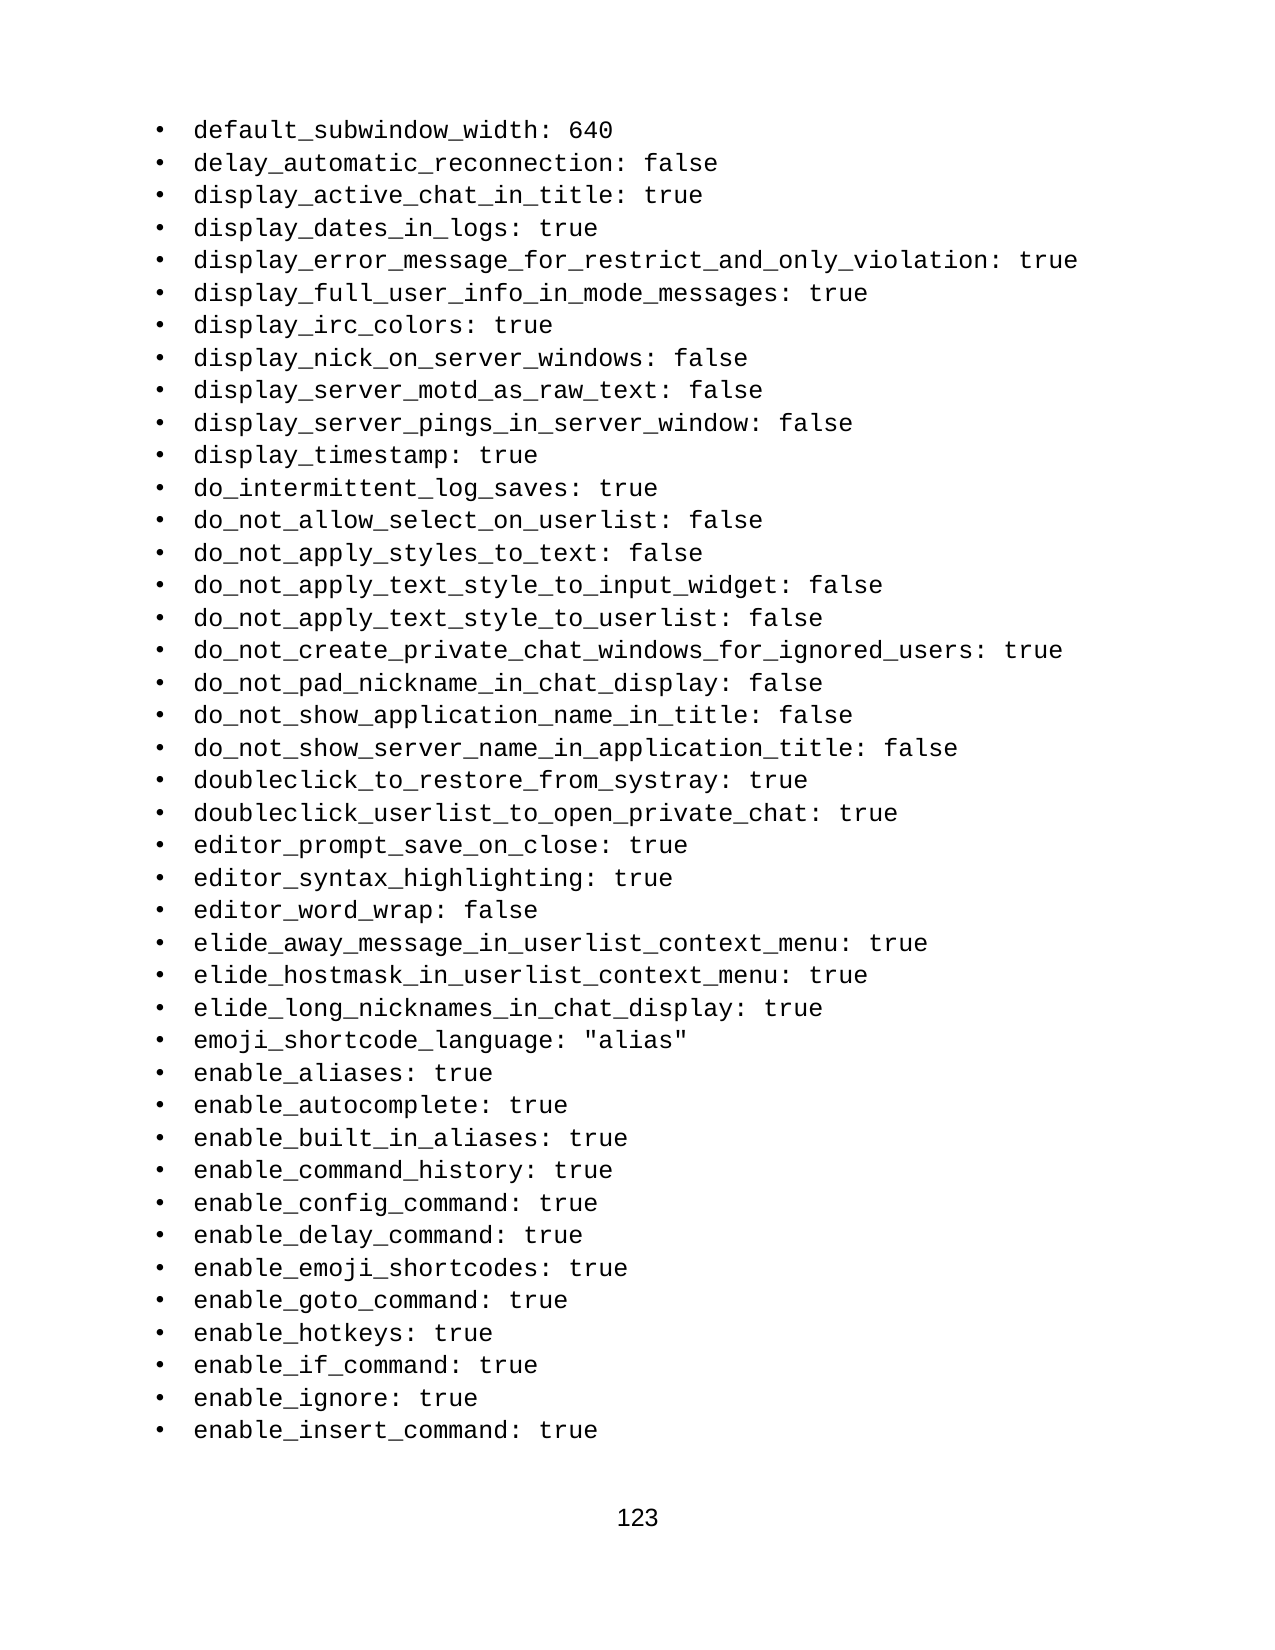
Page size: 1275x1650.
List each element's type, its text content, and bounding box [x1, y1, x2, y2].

list editor_syntax_highlighting: true [156, 866, 1157, 894]
list enable_goto_command: true [156, 1288, 1157, 1316]
list elide_hostmask_in_userlist_context_menu: true [156, 963, 1157, 991]
list do_not_pad_nickname_in_chat_display: false [156, 671, 1157, 699]
list display_server_motd_as_raw_text: false [156, 378, 1157, 406]
list enable_insert_command: true [156, 1418, 1157, 1446]
list display_server_pings_in_server_window: false [156, 411, 1157, 439]
list doubleclick_to_restore_from_systray: true [156, 768, 1157, 796]
list display_error_message_for_restrict_and_only_violation: true [156, 248, 1157, 276]
list enable_command_history: true [156, 1158, 1157, 1186]
list enable_delay_command: true [156, 1223, 1157, 1251]
list delay_automatic_reconnection: false [156, 151, 1157, 179]
list enable_ignore: true [156, 1386, 1157, 1414]
list do_not_create_private_chat_windows_for_ignored_users: true [156, 638, 1157, 666]
list enable_if_command: true [156, 1353, 1157, 1381]
list editor_word_wrap: false [156, 898, 1157, 926]
list enable_aliases: true [156, 1061, 1157, 1089]
list elide_long_nicknames_in_chat_display: true [156, 996, 1157, 1024]
list do_intermittent_log_saves: true [156, 476, 1157, 504]
list editor_prompt_save_on_close: true [156, 833, 1157, 861]
list enable_hotkeys: true [156, 1321, 1157, 1349]
list display_nick_on_server_windows: false [156, 346, 1157, 374]
list do_not_apply_text_style_to_input_widget: false [156, 573, 1157, 601]
list do_not_allow_select_on_userlist: false [156, 508, 1157, 536]
list display_active_chat_in_title: true [156, 183, 1157, 211]
list enable_config_command: true [156, 1191, 1157, 1219]
list enable_emoji_shortcodes: true [156, 1256, 1157, 1284]
list display_timestamp: true [156, 443, 1157, 471]
list enable_built_in_aliases: true [156, 1126, 1157, 1154]
list emoji_shortcode_language: "alias" [156, 1028, 1157, 1056]
list do_not_show_server_name_in_application_title: false [156, 736, 1157, 764]
list do_not_apply_styles_to_text: false [156, 541, 1157, 569]
list doubleclick_userlist_to_open_private_chat: true [156, 801, 1157, 829]
list default_subwindow_width: 640 [156, 118, 1157, 146]
list display_dates_in_logs: true [156, 216, 1157, 244]
list display_irc_colors: true [156, 313, 1157, 341]
list elide_away_message_in_userlist_context_menu: true [156, 931, 1157, 959]
list enable_autocomplete: true [156, 1093, 1157, 1121]
list display_full_user_info_in_mode_messages: true [156, 281, 1157, 309]
list do_not_show_application_name_in_title: false [156, 703, 1157, 731]
list do_not_apply_text_style_to_userlist: false [156, 606, 1157, 634]
